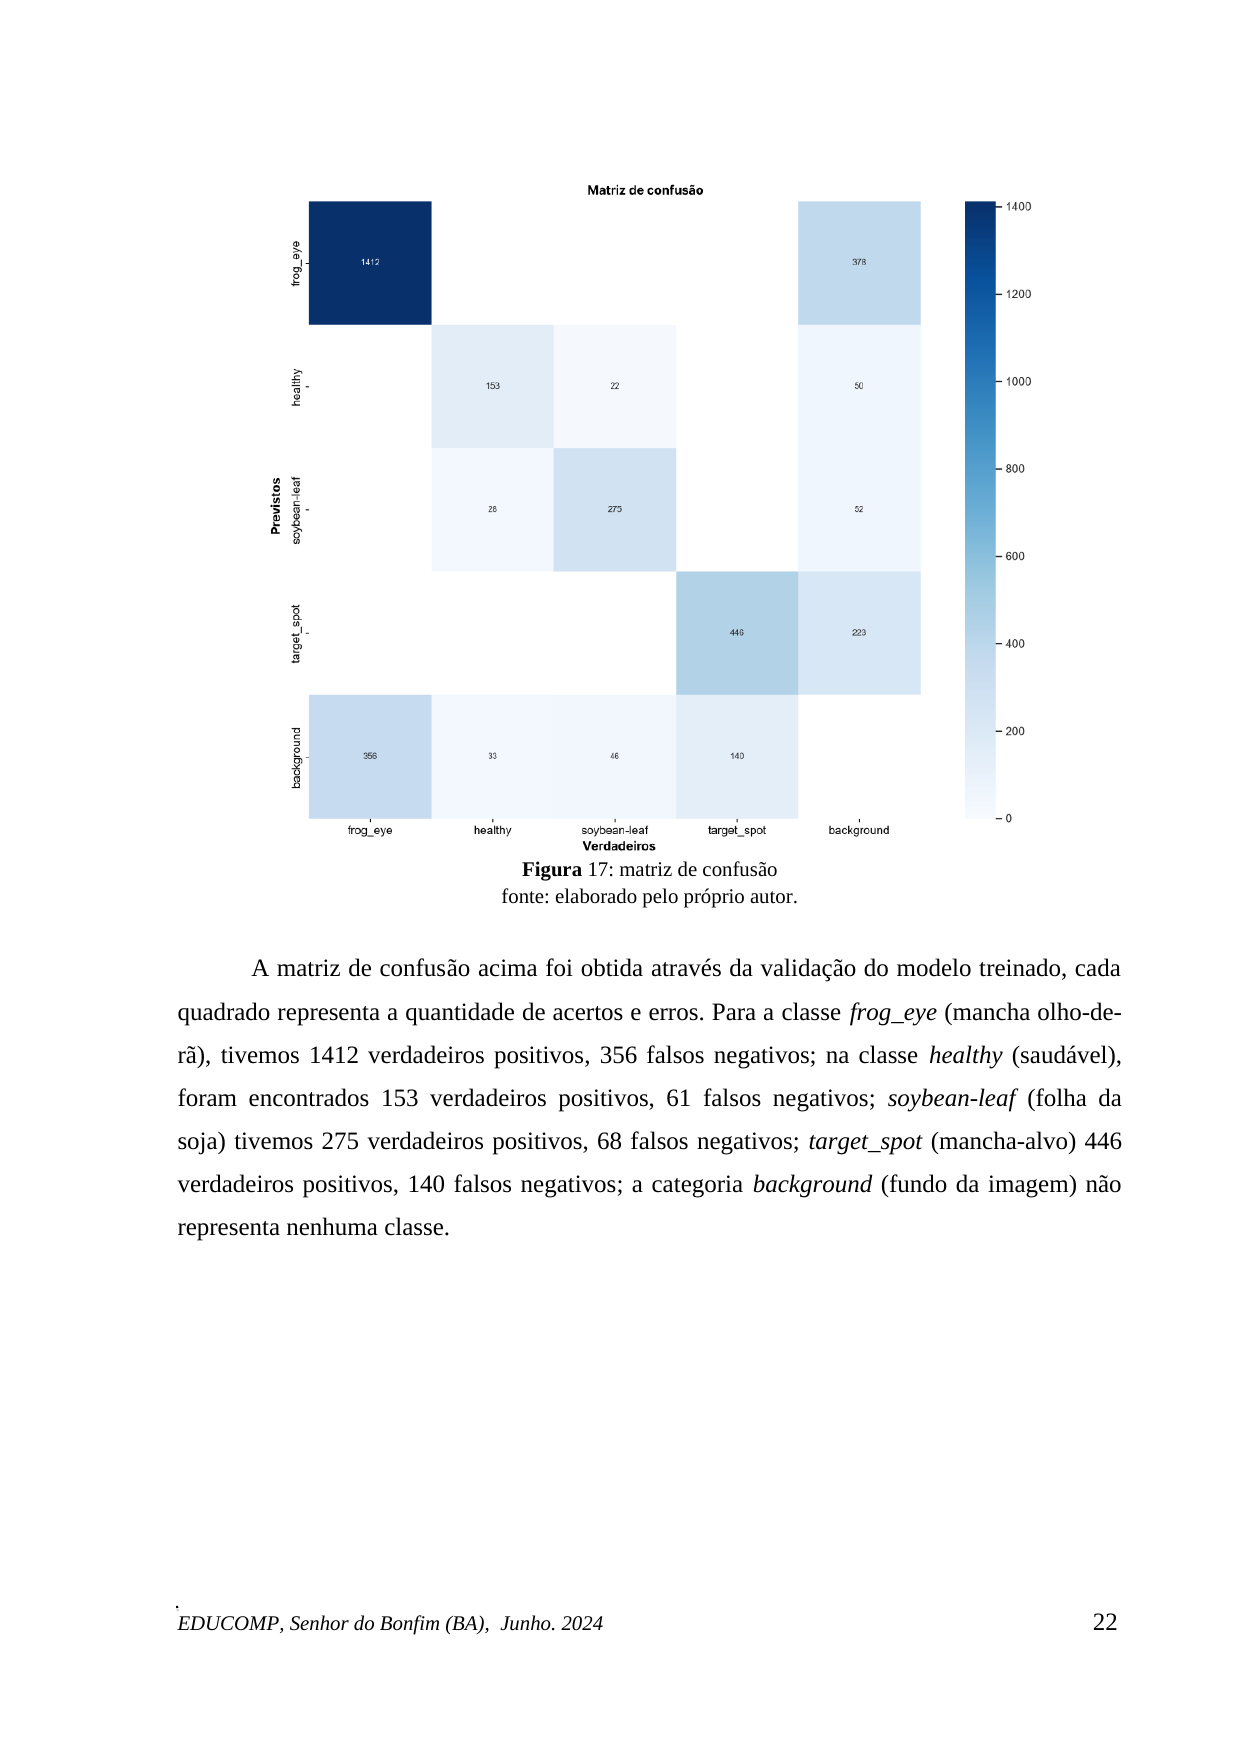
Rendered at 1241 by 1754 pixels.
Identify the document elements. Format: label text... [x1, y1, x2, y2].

text Figura 17: matriz de confusão [262, 857, 1037, 881]
text fonte: elaborado pelo próprio autor. [262, 884, 1037, 908]
picture [262, 177, 1038, 857]
text A matriz de confusão acima foi obtida através da validação do modelo treinado, cada quadrado representa a quantidade de acertos e erros. Para a classe frog_eye (mancha olho-de-rã), tivemos 1412 verdadeiros positivos, 356 falsos negativos; na classe healthy (saudável), foram encontrados 153 verdadeiros positivos, 61 falsos negativos; soybean-leaf (folha da soja) tivemos 275 verdadeiros positivos, 68 falsos negativos; target_spot (mancha-alvo) 446 verdadeiros positivos, 140 falsos negativos; a categoria background (fundo da imagem) não representa nenhuma classe. [177, 953, 1122, 1241]
